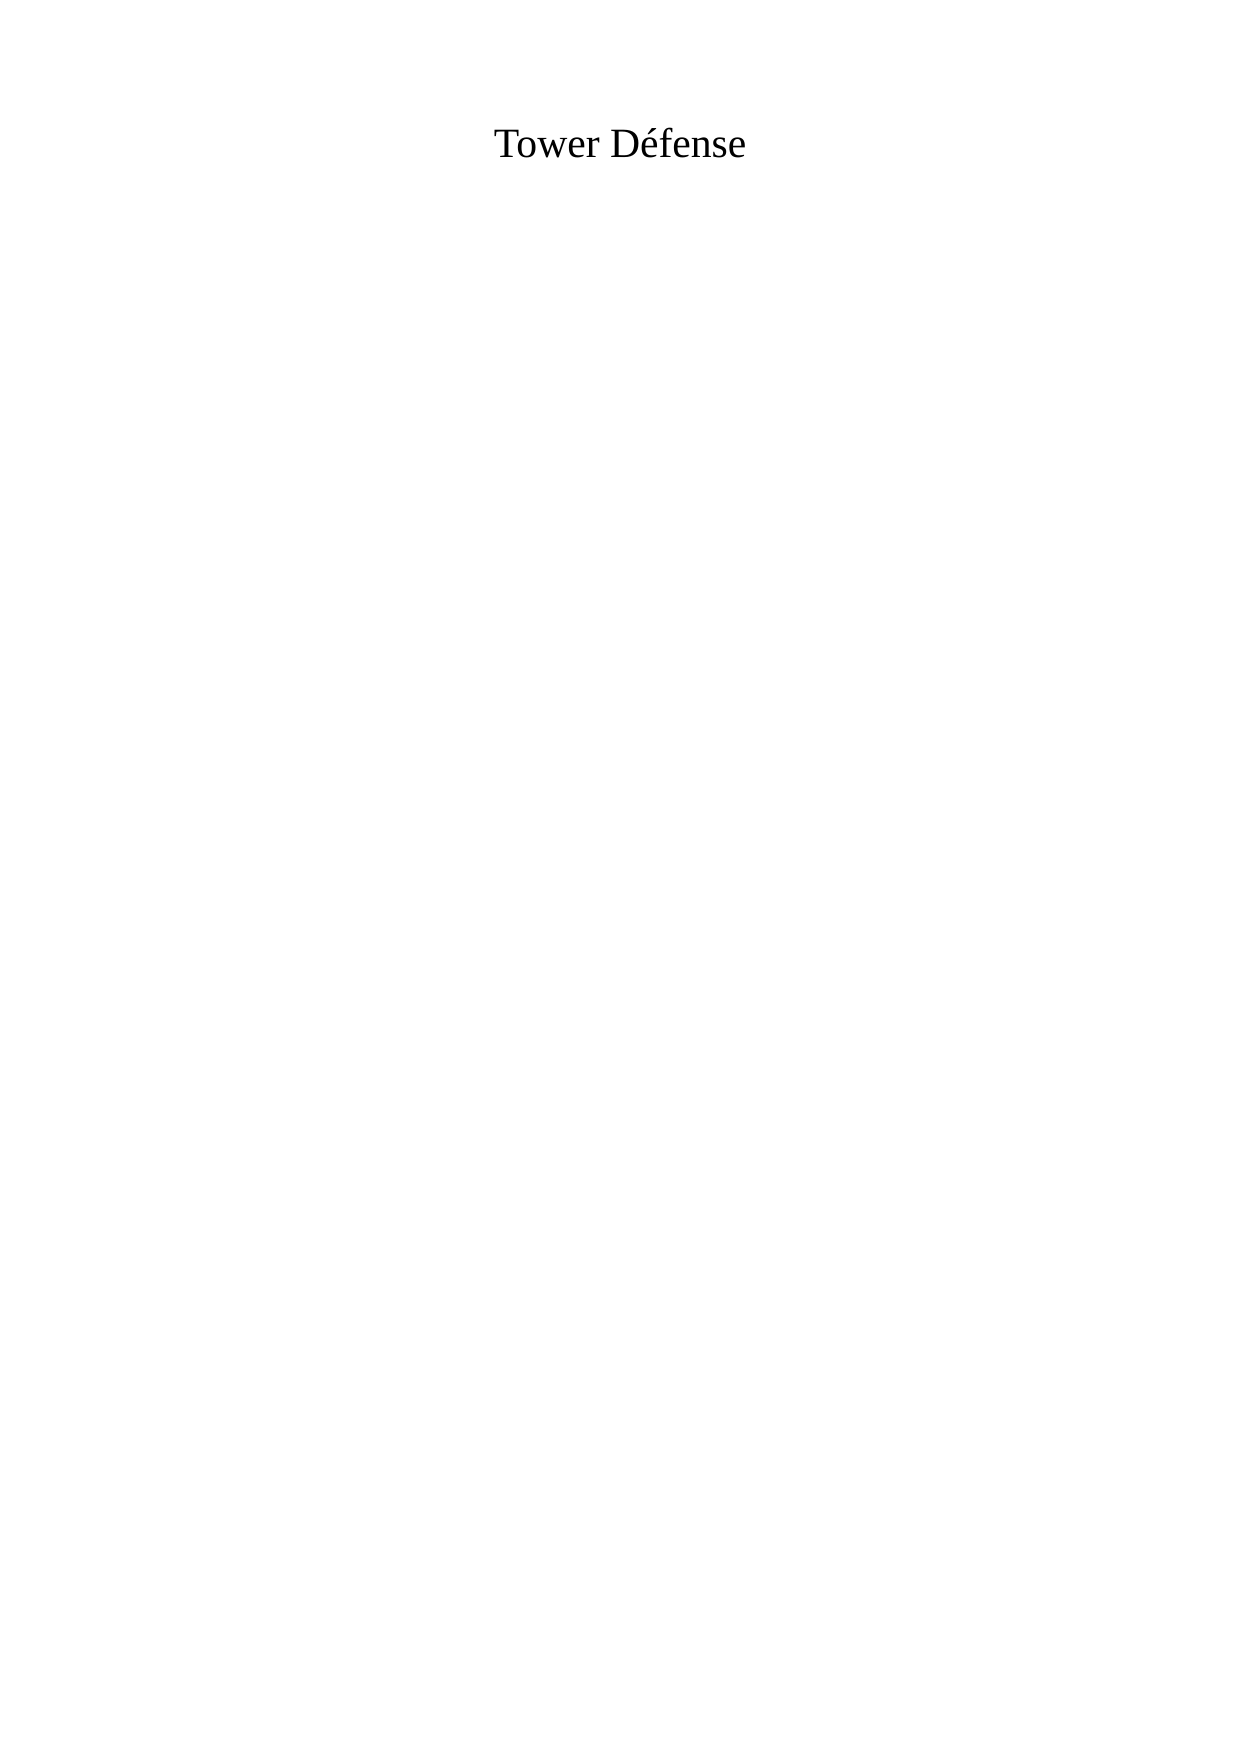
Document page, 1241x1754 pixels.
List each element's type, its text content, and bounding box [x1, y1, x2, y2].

text Tower Défense [118, 118, 1122, 166]
